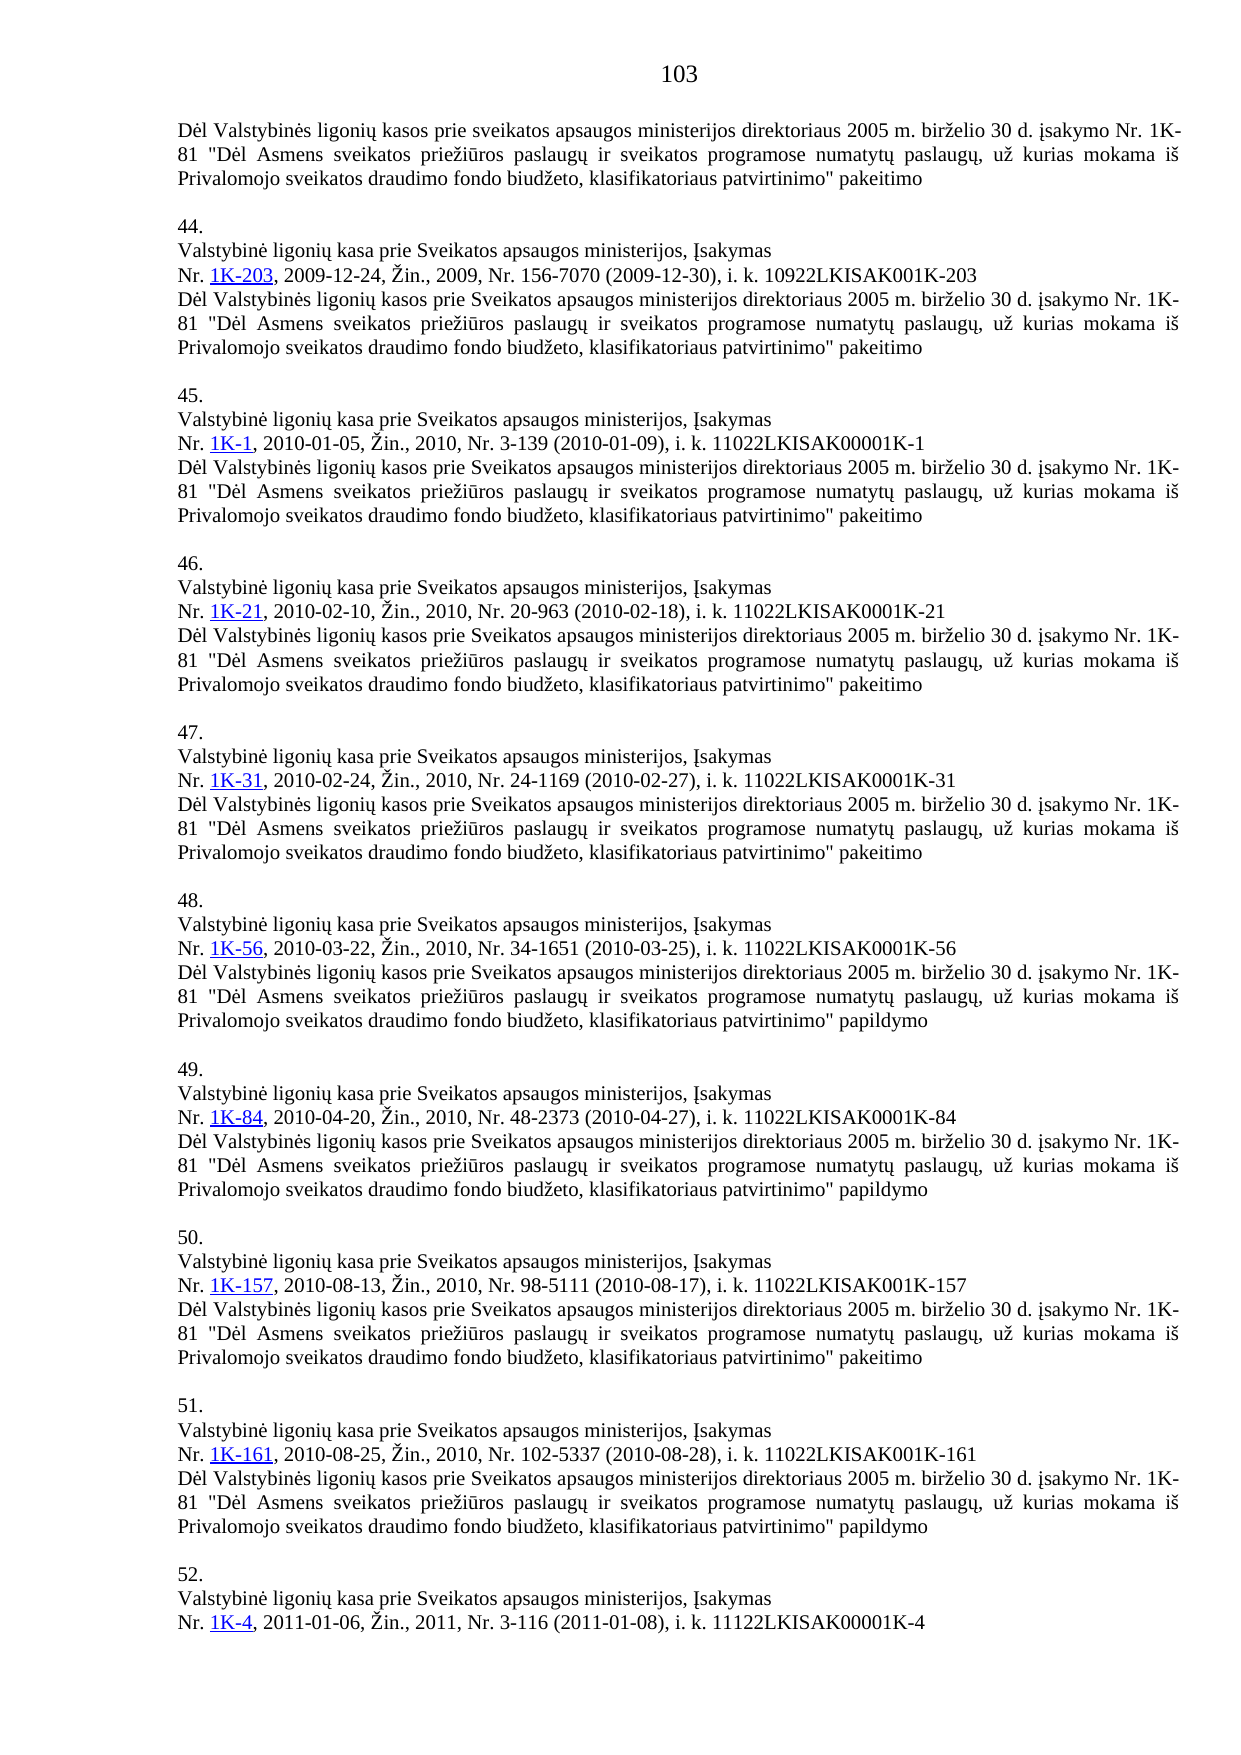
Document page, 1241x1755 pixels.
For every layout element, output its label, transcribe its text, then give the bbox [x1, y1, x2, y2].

text Dėl Valstybinės ligonių kasos prie Sveikatos apsaugos ministerijos direktoriaus 2005 m. birželio 30 d. įsakymo Nr. 1K-81 "Dėl Asmens sveikatos priežiūros paslaugų ir sveikatos programose numatytų paslaugų, už kurias mokama iš Privalomojo sveikatos draudimo fondo biudžeto, klasifikatoriaus patvirtinimo" papildymo [177, 1129, 1181, 1201]
text Dėl Valstybinės ligonių kasos prie Sveikatos apsaugos ministerijos direktoriaus 2005 m. birželio 30 d. įsakymo Nr. 1K-81 "Dėl Asmens sveikatos priežiūros paslaugų ir sveikatos programose numatytų paslaugų, už kurias mokama iš Privalomojo sveikatos draudimo fondo biudžeto, klasifikatoriaus patvirtinimo" pakeitimo [177, 792, 1181, 864]
text Valstybinė ligonių kasa prie Sveikatos apsaugos ministerijos, Įsakymas [177, 575, 1181, 599]
text 52. [177, 1562, 1181, 1586]
text Nr. 1K-84, 2010-04-20, Žin., 2010, Nr. 48-2373 (2010-04-27), i. k. 11022LKISAK0001K-84 [177, 1105, 1181, 1129]
text Valstybinė ligonių kasa prie Sveikatos apsaugos ministerijos, Įsakymas [177, 1249, 1181, 1273]
text 45. [177, 383, 1181, 407]
text Dėl Valstybinės ligonių kasos prie Sveikatos apsaugos ministerijos direktoriaus 2005 m. birželio 30 d. įsakymo Nr. 1K-81 "Dėl Asmens sveikatos priežiūros paslaugų ir sveikatos programose numatytų paslaugų, už kurias mokama iš Privalomojo sveikatos draudimo fondo biudžeto, klasifikatoriaus patvirtinimo" pakeitimo [177, 455, 1181, 527]
text Nr. 1K-31, 2010-02-24, Žin., 2010, Nr. 24-1169 (2010-02-27), i. k. 11022LKISAK0001K-31 [177, 768, 1181, 792]
text Valstybinė ligonių kasa prie Sveikatos apsaugos ministerijos, Įsakymas [177, 744, 1181, 768]
text Valstybinė ligonių kasa prie Sveikatos apsaugos ministerijos, Įsakymas [177, 912, 1181, 936]
text Nr. 1K-203, 2009-12-24, Žin., 2009, Nr. 156-7070 (2009-12-30), i. k. 10922LKISAK001K-203 [177, 262, 1181, 287]
text Dėl Valstybinės ligonių kasos prie Sveikatos apsaugos ministerijos direktoriaus 2005 m. birželio 30 d. įsakymo Nr. 1K-81 "Dėl Asmens sveikatos priežiūros paslaugų ir sveikatos programose numatytų paslaugų, už kurias mokama iš Privalomojo sveikatos draudimo fondo biudžeto, klasifikatoriaus patvirtinimo" pakeitimo [177, 623, 1181, 696]
text Nr. 1K-4, 2011-01-06, Žin., 2011, Nr. 3-116 (2011-01-08), i. k. 11122LKISAK00001K-4 [177, 1610, 1181, 1634]
text Nr. 1K-1, 2010-01-05, Žin., 2010, Nr. 3-139 (2010-01-09), i. k. 11022LKISAK00001K-1 [177, 431, 1181, 455]
text Valstybinė ligonių kasa prie Sveikatos apsaugos ministerijos, Įsakymas [177, 238, 1181, 262]
text Dėl Valstybinės ligonių kasos prie Sveikatos apsaugos ministerijos direktoriaus 2005 m. birželio 30 d. įsakymo Nr. 1K-81 "Dėl Asmens sveikatos priežiūros paslaugų ir sveikatos programose numatytų paslaugų, už kurias mokama iš Privalomojo sveikatos draudimo fondo biudžeto, klasifikatoriaus patvirtinimo" pakeitimo [177, 287, 1181, 359]
text Valstybinė ligonių kasa prie Sveikatos apsaugos ministerijos, Įsakymas [177, 1081, 1181, 1105]
text Nr. 1K-157, 2010-08-13, Žin., 2010, Nr. 98-5111 (2010-08-17), i. k. 11022LKISAK001K-157 [177, 1273, 1181, 1297]
text 50. [177, 1225, 1181, 1249]
text Dėl Valstybinės ligonių kasos prie sveikatos apsaugos ministerijos direktoriaus 2005 m. birželio 30 d. įsakymo Nr. 1K-81 "Dėl Asmens sveikatos priežiūros paslaugų ir sveikatos programose numatytų paslaugų, už kurias mokama iš Privalomojo sveikatos draudimo fondo biudžeto, klasifikatoriaus patvirtinimo" pakeitimo [177, 118, 1181, 190]
text 51. [177, 1393, 1181, 1417]
text Valstybinė ligonių kasa prie Sveikatos apsaugos ministerijos, Įsakymas [177, 407, 1181, 431]
text Dėl Valstybinės ligonių kasos prie Sveikatos apsaugos ministerijos direktoriaus 2005 m. birželio 30 d. įsakymo Nr. 1K-81 "Dėl Asmens sveikatos priežiūros paslaugų ir sveikatos programose numatytų paslaugų, už kurias mokama iš Privalomojo sveikatos draudimo fondo biudžeto, klasifikatoriaus patvirtinimo" papildymo [177, 1466, 1181, 1538]
text Nr. 1K-161, 2010-08-25, Žin., 2010, Nr. 102-5337 (2010-08-28), i. k. 11022LKISAK001K-161 [177, 1442, 1181, 1466]
text 46. [177, 551, 1181, 575]
text Nr. 1K-21, 2010-02-10, Žin., 2010, Nr. 20-963 (2010-02-18), i. k. 11022LKISAK0001K-21 [177, 599, 1181, 623]
text Valstybinė ligonių kasa prie Sveikatos apsaugos ministerijos, Įsakymas [177, 1417, 1181, 1442]
text Valstybinė ligonių kasa prie Sveikatos apsaugos ministerijos, Įsakymas [177, 1586, 1181, 1610]
text 44. [177, 214, 1181, 238]
text 49. [177, 1057, 1181, 1081]
text 48. [177, 888, 1181, 912]
text Dėl Valstybinės ligonių kasos prie Sveikatos apsaugos ministerijos direktoriaus 2005 m. birželio 30 d. įsakymo Nr. 1K-81 "Dėl Asmens sveikatos priežiūros paslaugų ir sveikatos programose numatytų paslaugų, už kurias mokama iš Privalomojo sveikatos draudimo fondo biudžeto, klasifikatoriaus patvirtinimo" papildymo [177, 960, 1181, 1032]
text Nr. 1K-56, 2010-03-22, Žin., 2010, Nr. 34-1651 (2010-03-25), i. k. 11022LKISAK0001K-56 [177, 936, 1181, 960]
text 47. [177, 720, 1181, 744]
text Dėl Valstybinės ligonių kasos prie Sveikatos apsaugos ministerijos direktoriaus 2005 m. birželio 30 d. įsakymo Nr. 1K-81 "Dėl Asmens sveikatos priežiūros paslaugų ir sveikatos programose numatytų paslaugų, už kurias mokama iš Privalomojo sveikatos draudimo fondo biudžeto, klasifikatoriaus patvirtinimo" pakeitimo [177, 1297, 1181, 1369]
